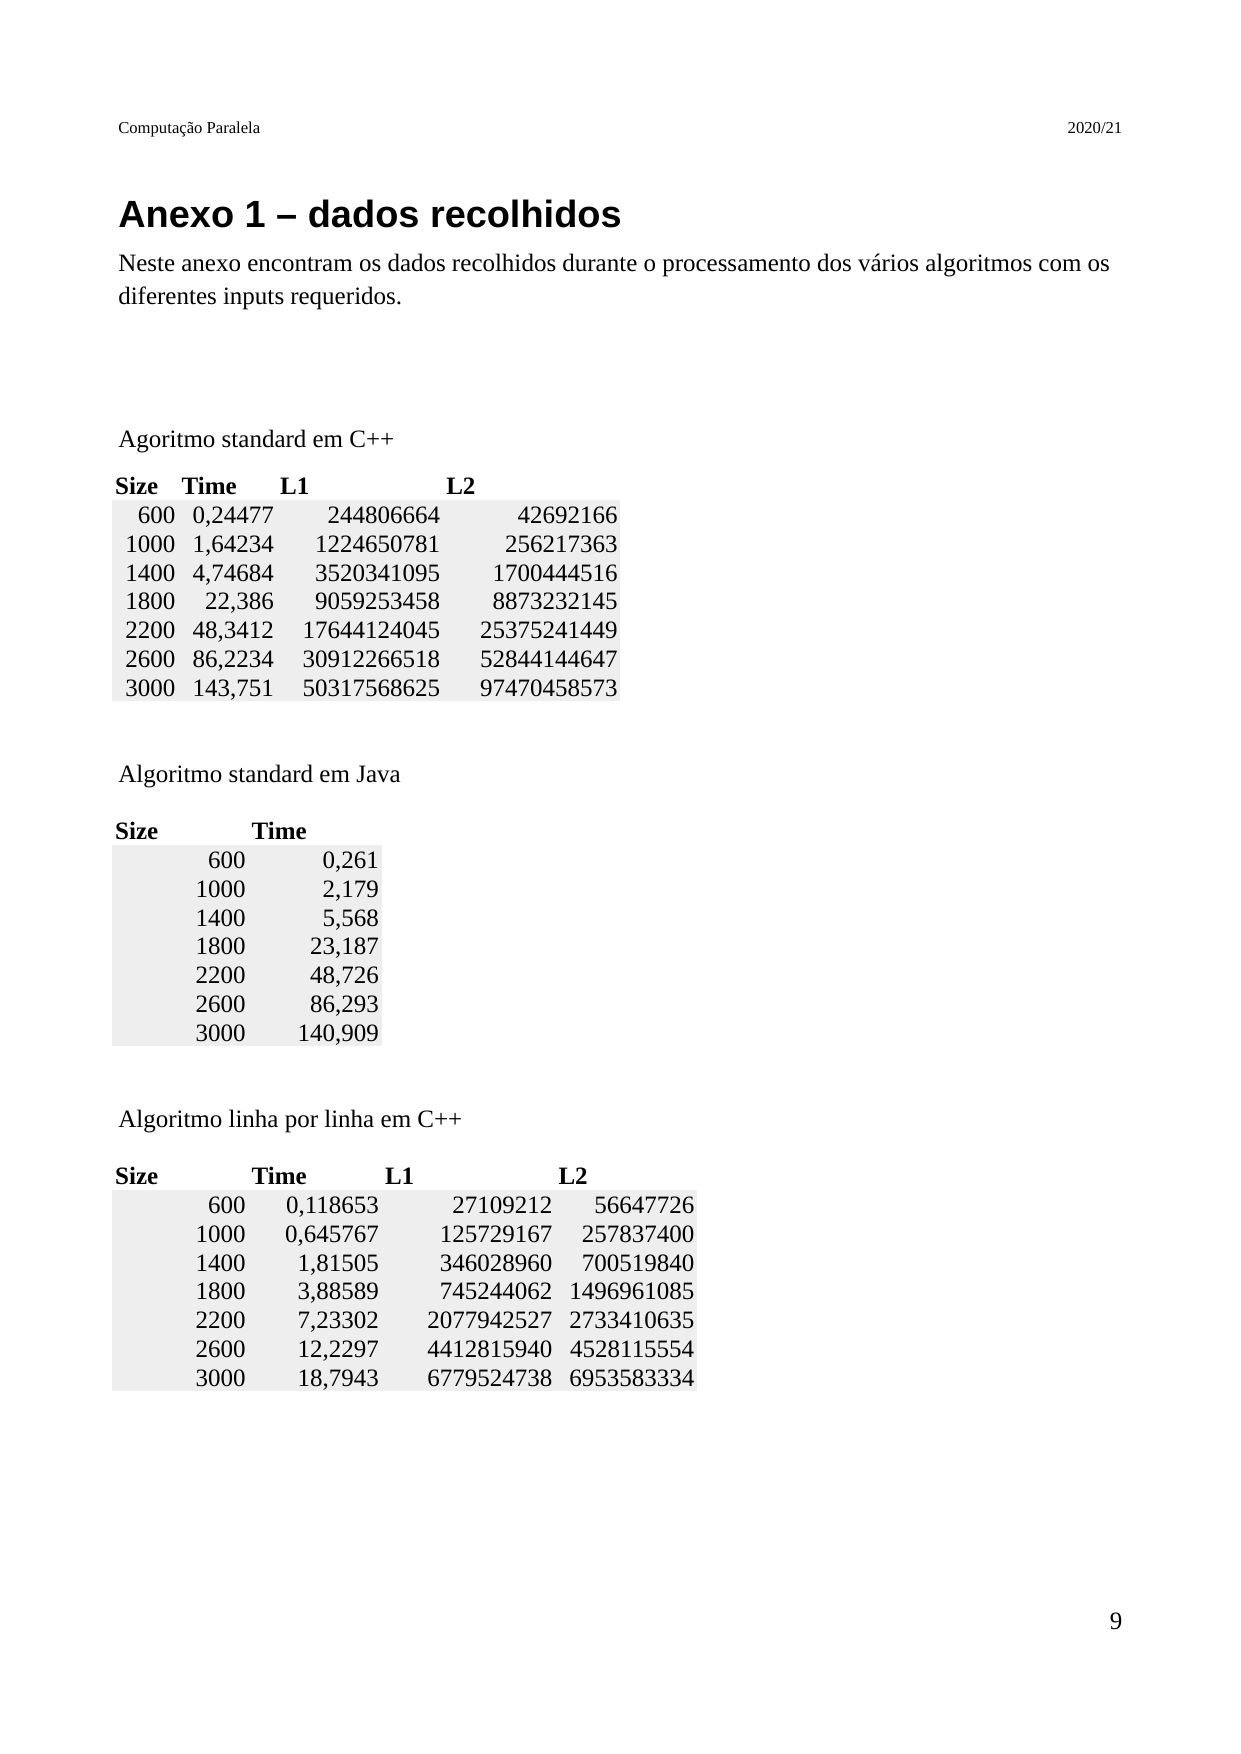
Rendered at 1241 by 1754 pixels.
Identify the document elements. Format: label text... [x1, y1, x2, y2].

table_cell 1800 [112, 586, 178, 615]
table_cell 97470458573 [443, 673, 620, 701]
table_cell 5,568 [248, 903, 382, 931]
table_cell 143,751 [178, 673, 277, 701]
table_cell 22,386 [178, 586, 277, 615]
table_cell 0,24477 [178, 500, 277, 529]
table_cell 86,2234 [178, 644, 277, 673]
table_header Size [112, 816, 248, 845]
table_cell 42692166 [443, 500, 620, 529]
table_cell 8873232145 [443, 586, 620, 615]
table_cell 17644124045 [277, 615, 443, 644]
table_cell 48,3412 [178, 615, 277, 644]
text Algoritmo linha por linha em C++ [118, 1104, 1122, 1133]
table_cell 244806664 [277, 500, 443, 529]
table_cell 2600 [112, 644, 178, 673]
table_cell 4412815940 [382, 1334, 555, 1363]
table_header Time [248, 816, 382, 845]
table_header L1 [277, 471, 443, 500]
table_cell 2733410635 [555, 1305, 697, 1334]
table_cell 256217363 [443, 529, 620, 558]
table_cell 4528115554 [555, 1334, 697, 1363]
table_cell 0,261 [248, 845, 382, 874]
table_cell 25375241449 [443, 615, 620, 644]
table_cell 48,726 [248, 960, 382, 989]
table_cell 346028960 [382, 1248, 555, 1276]
table_cell 2200 [112, 615, 178, 644]
table_cell 1,64234 [178, 529, 277, 558]
table_cell 0,645767 [248, 1219, 382, 1248]
text Algoritmo standard em Java [118, 759, 1122, 788]
table_cell 1800 [112, 931, 248, 960]
table_cell 23,187 [248, 931, 382, 960]
table_cell 50317568625 [277, 673, 443, 701]
table_cell 1800 [112, 1276, 248, 1305]
table_cell 52844144647 [443, 644, 620, 673]
table_header L2 [443, 471, 620, 500]
table_cell 2200 [112, 1305, 248, 1334]
table_cell 1400 [112, 1248, 248, 1276]
table_cell 3000 [112, 1018, 248, 1046]
table_cell 745244062 [382, 1276, 555, 1305]
table_cell 1000 [112, 1219, 248, 1248]
table_cell 3520341095 [277, 558, 443, 586]
table_cell 3000 [112, 1363, 248, 1391]
table_cell 4,74684 [178, 558, 277, 586]
table_cell 7,23302 [248, 1305, 382, 1334]
table_cell 86,293 [248, 989, 382, 1018]
table_cell 1700444516 [443, 558, 620, 586]
table_cell 0,118653 [248, 1190, 382, 1219]
table_header Size [112, 1161, 248, 1190]
table_cell 6779524738 [382, 1363, 555, 1391]
table_cell 56647726 [555, 1190, 697, 1219]
table_cell 1400 [112, 903, 248, 931]
table_cell 2600 [112, 1334, 248, 1363]
table_cell 2200 [112, 960, 248, 989]
table_cell 6953583334 [555, 1363, 697, 1391]
text Neste anexo encontram os dados recolhidos durante o processamento dos vários algoritmos com os diferentes inputs requeridos. [118, 248, 1122, 310]
table_cell 18,7943 [248, 1363, 382, 1391]
table_header Time [248, 1161, 382, 1190]
table_cell 1,81505 [248, 1248, 382, 1276]
table_cell 2600 [112, 989, 248, 1018]
subtitle Anexo 1 – dados recolhidos [118, 192, 1122, 235]
table_header Size [112, 471, 178, 500]
table_cell 27109212 [382, 1190, 555, 1219]
table_cell 3000 [112, 673, 178, 701]
table_header L1 [382, 1161, 555, 1190]
table_cell 700519840 [555, 1248, 697, 1276]
table_cell 9059253458 [277, 586, 443, 615]
table_cell 30912266518 [277, 644, 443, 673]
table_cell 2,179 [248, 874, 382, 903]
table_cell 600 [112, 1190, 248, 1219]
table_cell 600 [112, 500, 178, 529]
table_cell 1496961085 [555, 1276, 697, 1305]
table_header Time [178, 471, 277, 500]
table_cell 600 [112, 845, 248, 874]
table_cell 257837400 [555, 1219, 697, 1248]
table_cell 2077942527 [382, 1305, 555, 1334]
table_cell 3,88589 [248, 1276, 382, 1305]
table_cell 1224650781 [277, 529, 443, 558]
table_cell 140,909 [248, 1018, 382, 1046]
table_cell 1400 [112, 558, 178, 586]
text Agoritmo standard em C++ [118, 424, 1122, 452]
table_cell 1000 [112, 529, 178, 558]
table_cell 1000 [112, 874, 248, 903]
table_cell 12,2297 [248, 1334, 382, 1363]
table_cell 125729167 [382, 1219, 555, 1248]
table_header L2 [555, 1161, 697, 1190]
